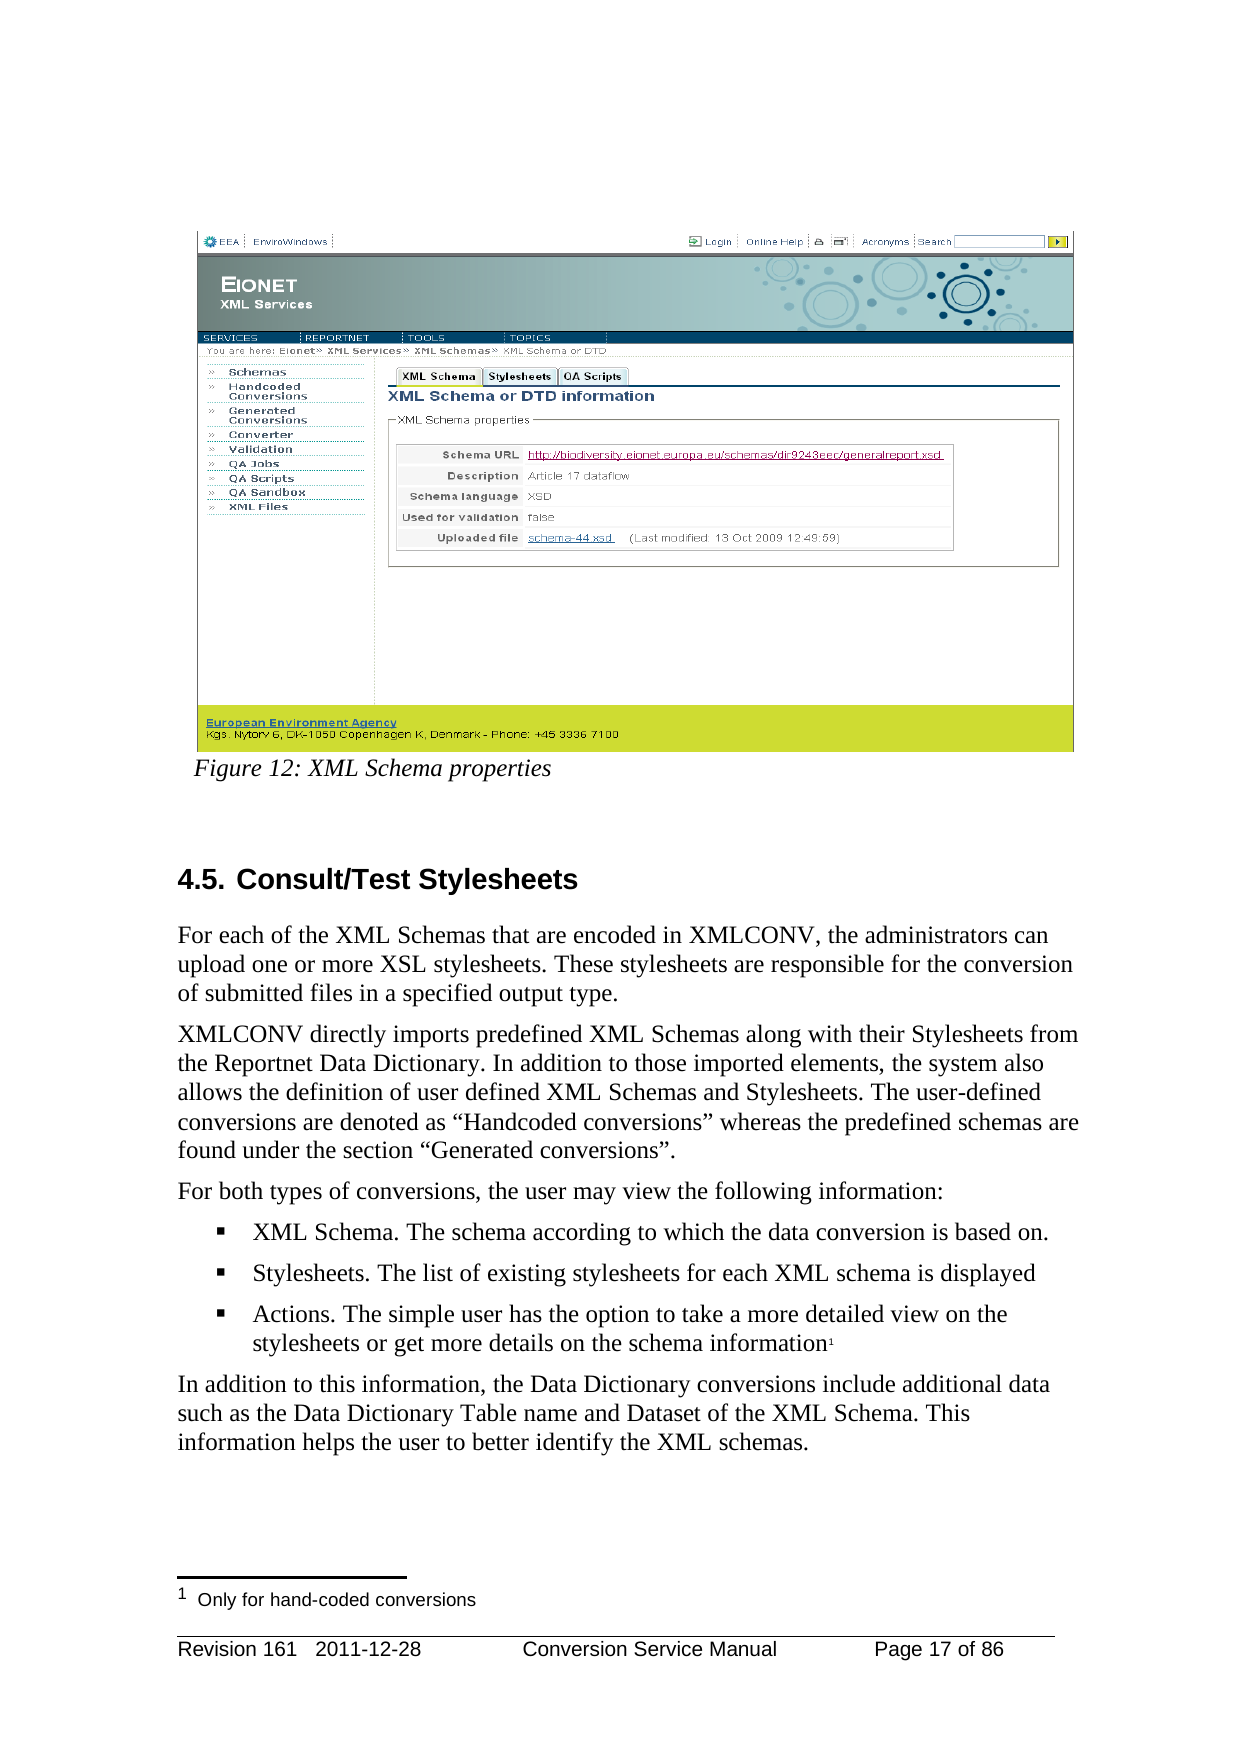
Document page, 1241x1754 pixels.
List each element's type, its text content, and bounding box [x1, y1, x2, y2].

text For each of the XML Schemas that are encoded in XMLCONV, the administrators can upload one or more XSL stylesheets. These stylesheets are responsible for the conversion of submitted files in a specified output type. [177, 920, 1092, 1007]
text XMLCONV directly imports predefined XML Schemas along with their Stylesheets from the Reportnet Data Dictionary. In addition to those imported elements, the system also allows the definition of user defined XML Schemas and Stylesheets. The user-defined conversions are denoted as “Handcoded conversions” whereas the predefined schemas are found under the section “Generated conversions”. [177, 1019, 1092, 1164]
list Only for hand-coded conversions [177, 1583, 1092, 1610]
text Figure 12: XML Schema properties [194, 753, 1078, 782]
text For both types of conversions, the user may view the following information: [177, 1176, 1092, 1205]
subtitle Consult/Test Stylesheets [177, 862, 1092, 895]
list Stylesheets. The list of existing stylesheets for each XML schema is displayed [215, 1258, 1092, 1287]
text In addition to this information, the Data Dictionary conversions include additional data such as the Data Dictionary Table name and Dataset of the XML Schema. This information helps the user to better identify the XML schemas. [177, 1369, 1092, 1456]
list XML Schema. The schema according to which the data conversion is based on. [215, 1217, 1092, 1246]
list Actions. The simple user has the option to take a more detailed view on the stylesheets or get more details on the schema information [215, 1299, 1092, 1357]
